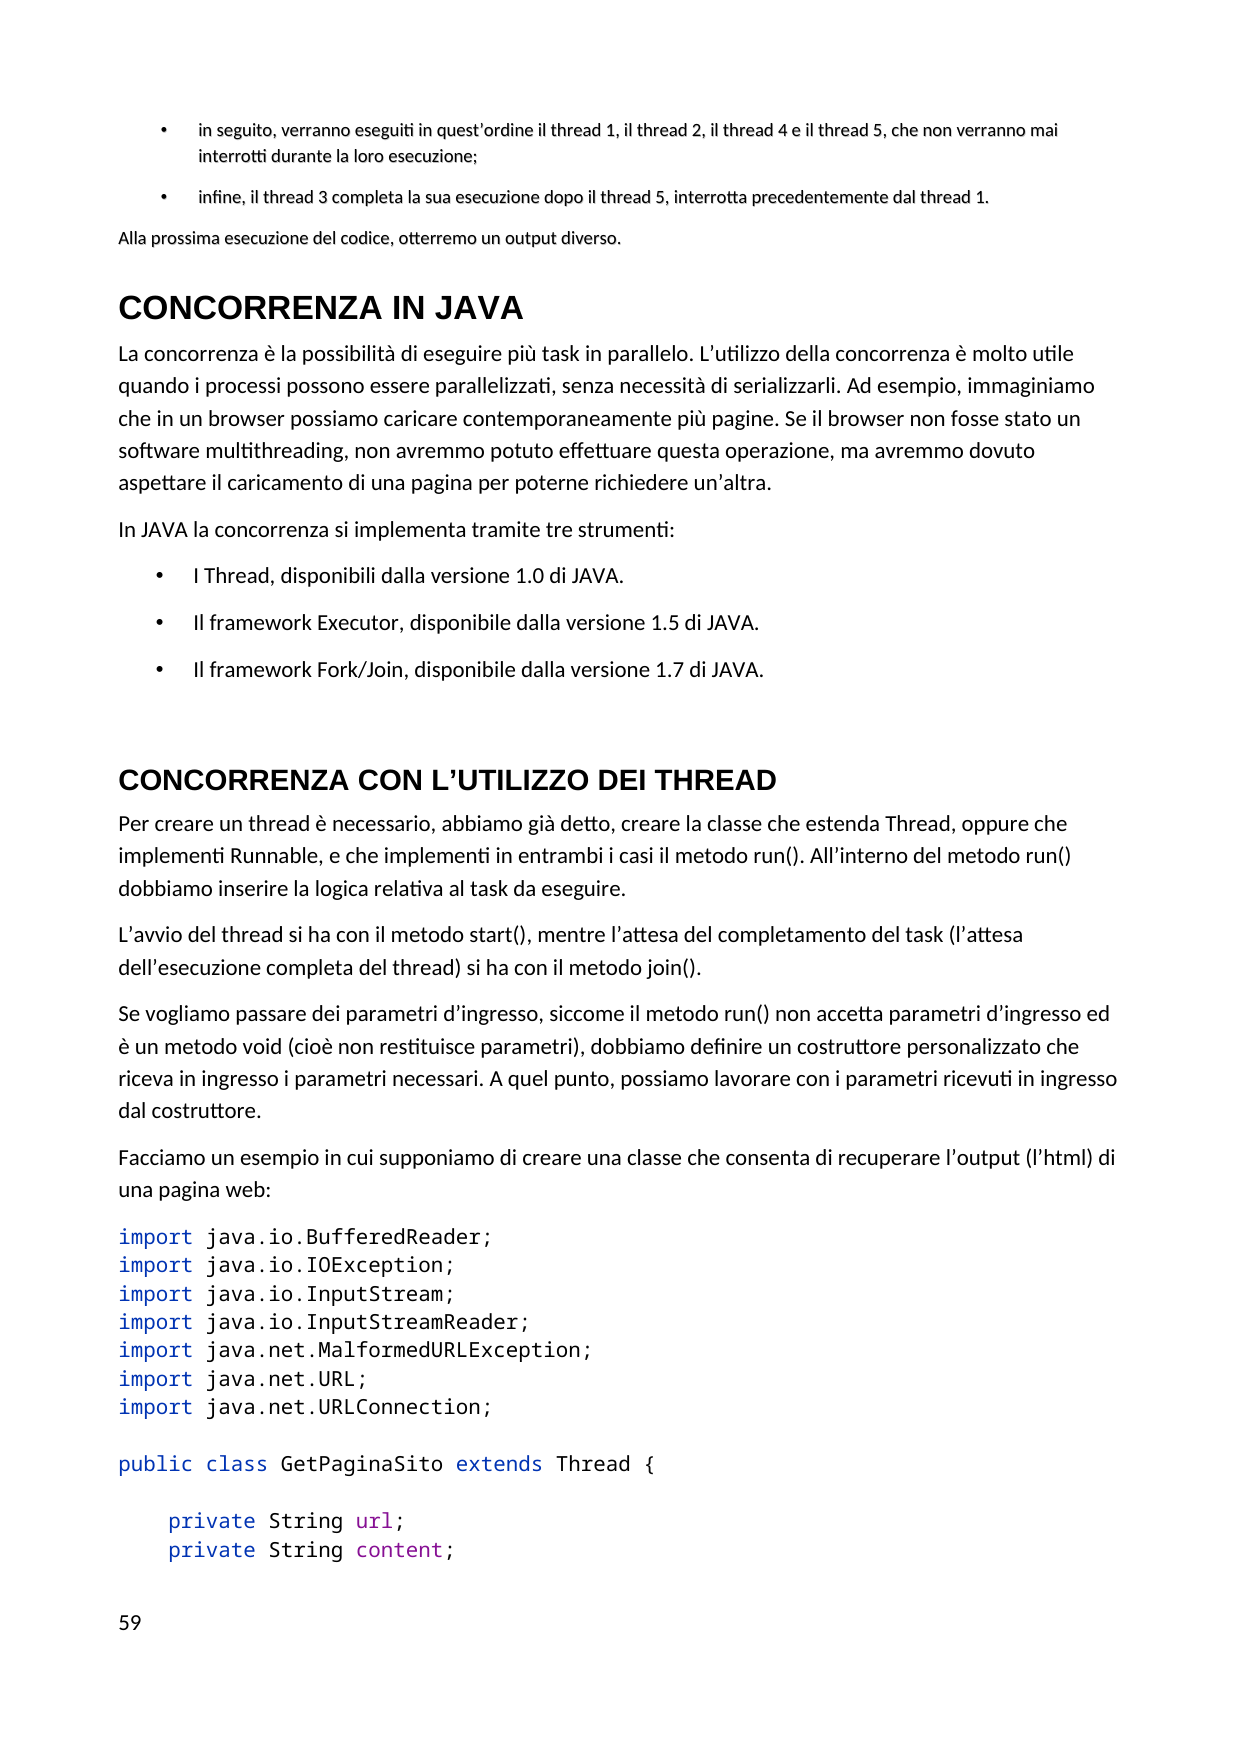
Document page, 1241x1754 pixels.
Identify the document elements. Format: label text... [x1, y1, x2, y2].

list in seguito, verranno eseguiti in quest’ordine il thread 1, il thread 2, il thread 4 e il thread 5, che non verranno mai interrotti durante la loro esecuzione; [161, 118, 1122, 167]
text Per creare un thread è necessario, abbiamo già detto, creare la classe che estenda Thread, oppure che implementi Runnable, e che implementi in entrambi i casi il metodo run(). All’interno del metodo run() dobbiamo inserire la logica relativa al task da eseguire. [118, 809, 1122, 902]
list Il framework Executor, disponibile dalla versione 1.5 di JAVA. [156, 608, 1122, 636]
text import java.io.BufferedReader; import java.io.IOException; import java.io.InputStream; import java.io.InputStreamReader; import java.net.MalformedURLException; import java.net.URL; import java.net.URLConnection; public class GetPaginaSito extends Thread { private String url; private String content; [118, 1222, 1122, 1563]
text Facciamo un esempio in cui supponiamo di creare una classe che consenta di recuperare l’output (l’html) di una pagina web: [118, 1143, 1122, 1203]
subtitle CONCORRENZA CON L’UTILIZZO DEI THREAD [118, 763, 1122, 797]
list I Thread, disponibili dalla versione 1.0 di JAVA. [156, 562, 1122, 589]
text In JAVA la concorrenza si implementa tramite tre strumenti: [118, 515, 1122, 543]
text La concorrenza è la possibilità di eseguire più task in parallelo. L’utilizzo della concorrenza è molto utile quando i processi possono essere parallelizzati, senza necessità di serializzarli. Ad esempio, immaginiamo che in un browser possiamo caricare contemporaneamente più pagine. Se il browser non fosse stato un software multithreading, non avremmo potuto effettuare questa operazione, ma avremmo dovuto aspettare il caricamento di una pagina per poterne richiedere un’altra. [118, 339, 1122, 496]
list Il framework Fork/Join, disponibile dalla versione 1.7 di JAVA. [156, 655, 1122, 683]
text Alla prossima esecuzione del codice, otterremo un output diverso. [118, 226, 1122, 249]
subtitle CONCORRENZA IN JAVA [118, 288, 1122, 327]
text L’avvio del thread si ha con il metodo start(), mentre l’attesa del completamento del task (l’attesa dell’esecuzione completa del thread) si ha con il metodo join(). [118, 921, 1122, 981]
list infine, il thread 3 completa la sua esecuzione dopo il thread 5, interrotta precedentemente dal thread 1. [161, 185, 1122, 208]
text Se vogliamo passare dei parametri d’ingresso, siccome il metodo run() non accetta parametri d’ingresso ed è un metodo void (cioè non restituisce parametri), dobbiamo definire un costruttore personalizzato che riceva in ingresso i parametri necessari. A quel punto, possiamo lavorare con i parametri ricevuti in ingresso dal costruttore. [118, 999, 1122, 1124]
